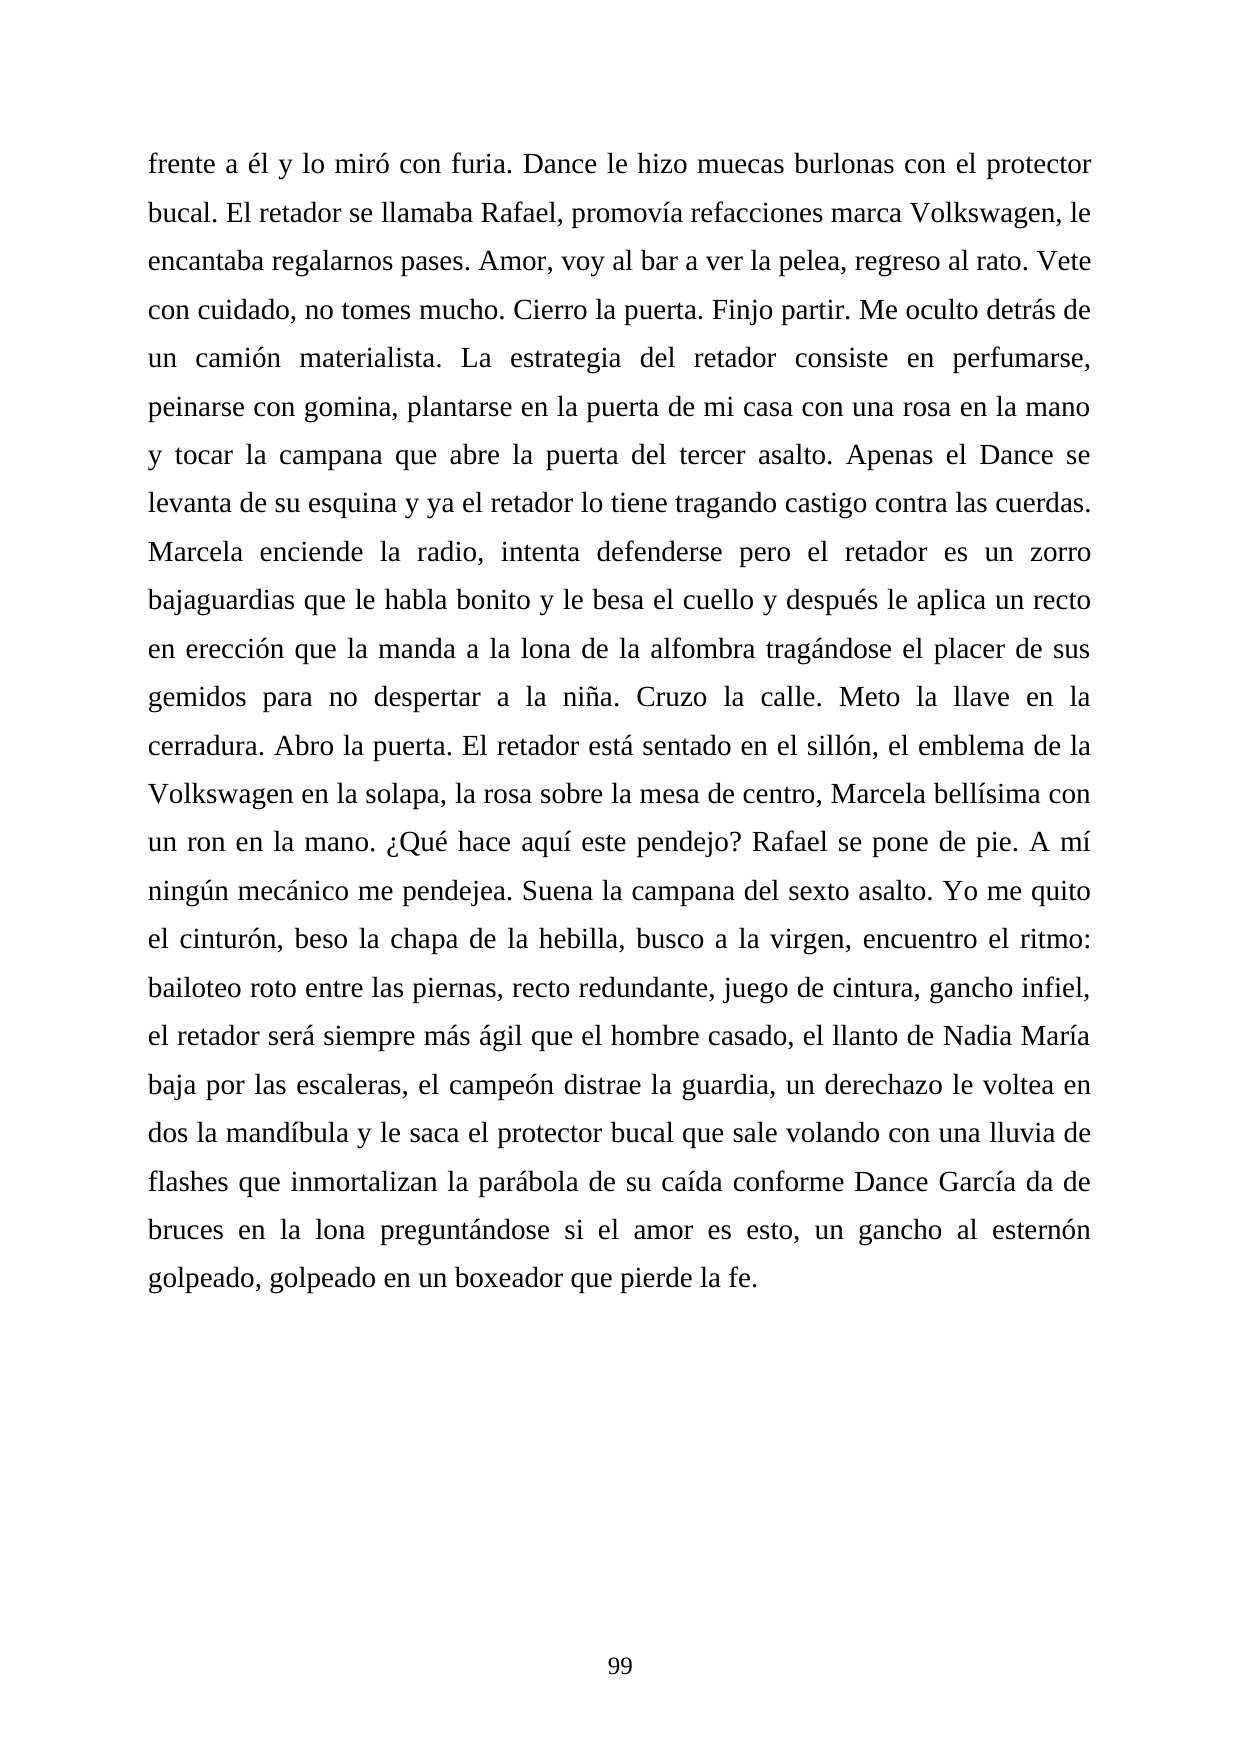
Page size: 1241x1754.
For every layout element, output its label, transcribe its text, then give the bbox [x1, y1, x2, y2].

text frente a él y lo miró con furia. Dance le hizo muecas burlonas con el protector bucal. El retador se llamaba Rafael, promovía refacciones marca Volkswagen, le encantaba regalarnos pases. Amor, voy al bar a ver la pelea, regreso al rato. Vete con cuidado, no tomes mucho. Cierro la puerta. Finjo partir. Me oculto detrás de un camión materialista. La estrategia del retador consiste en perfumarse, peinarse con gomina, plantarse en la puerta de mi casa con una rosa en la mano y tocar la campana que abre la puerta del tercer asalto. Apenas el Dance se levanta de su esquina y ya el retador lo tiene tragando castigo contra las cuerdas. Marcela enciende la radio, intenta defenderse pero el retador es un zorro bajaguardias que le habla bonito y le besa el cuello y después le aplica un recto en erección que la manda a la lona de la alfombra tragándose el placer de sus gemidos para no despertar a la niña. Cruzo la calle. Meto la llave en la cerradura. Abro la puerta. El retador está sentado en el sillón, el emblema de la Volkswagen en la solapa, la rosa sobre la mesa de centro, Marcela bellísima con un ron en la mano. ¿Qué hace aquí este pendejo? Rafael se pone de pie. A mí ningún mecánico me pendejea. Suena la campana del sexto asalto. Yo me quito el cinturón, beso la chapa de la hebilla, busco a la virgen, encuentro el ritmo: bailoteo roto entre las piernas, recto redundante, juego de cintura, gancho infiel, el retador será siempre más ágil que el hombre casado, el llanto de Nadia María baja por las escaleras, el campeón distrae la guardia, un derechazo le voltea en dos la mandíbula y le saca el protector bucal que sale volando con una lluvia de flashes que inmortalizan la parábola de su caída conforme Dance García da de bruces en la lona preguntándose si el amor es esto, un gancho al esternón golpeado, golpeado en un boxeador que pierde la fe. [148, 148, 1092, 1294]
